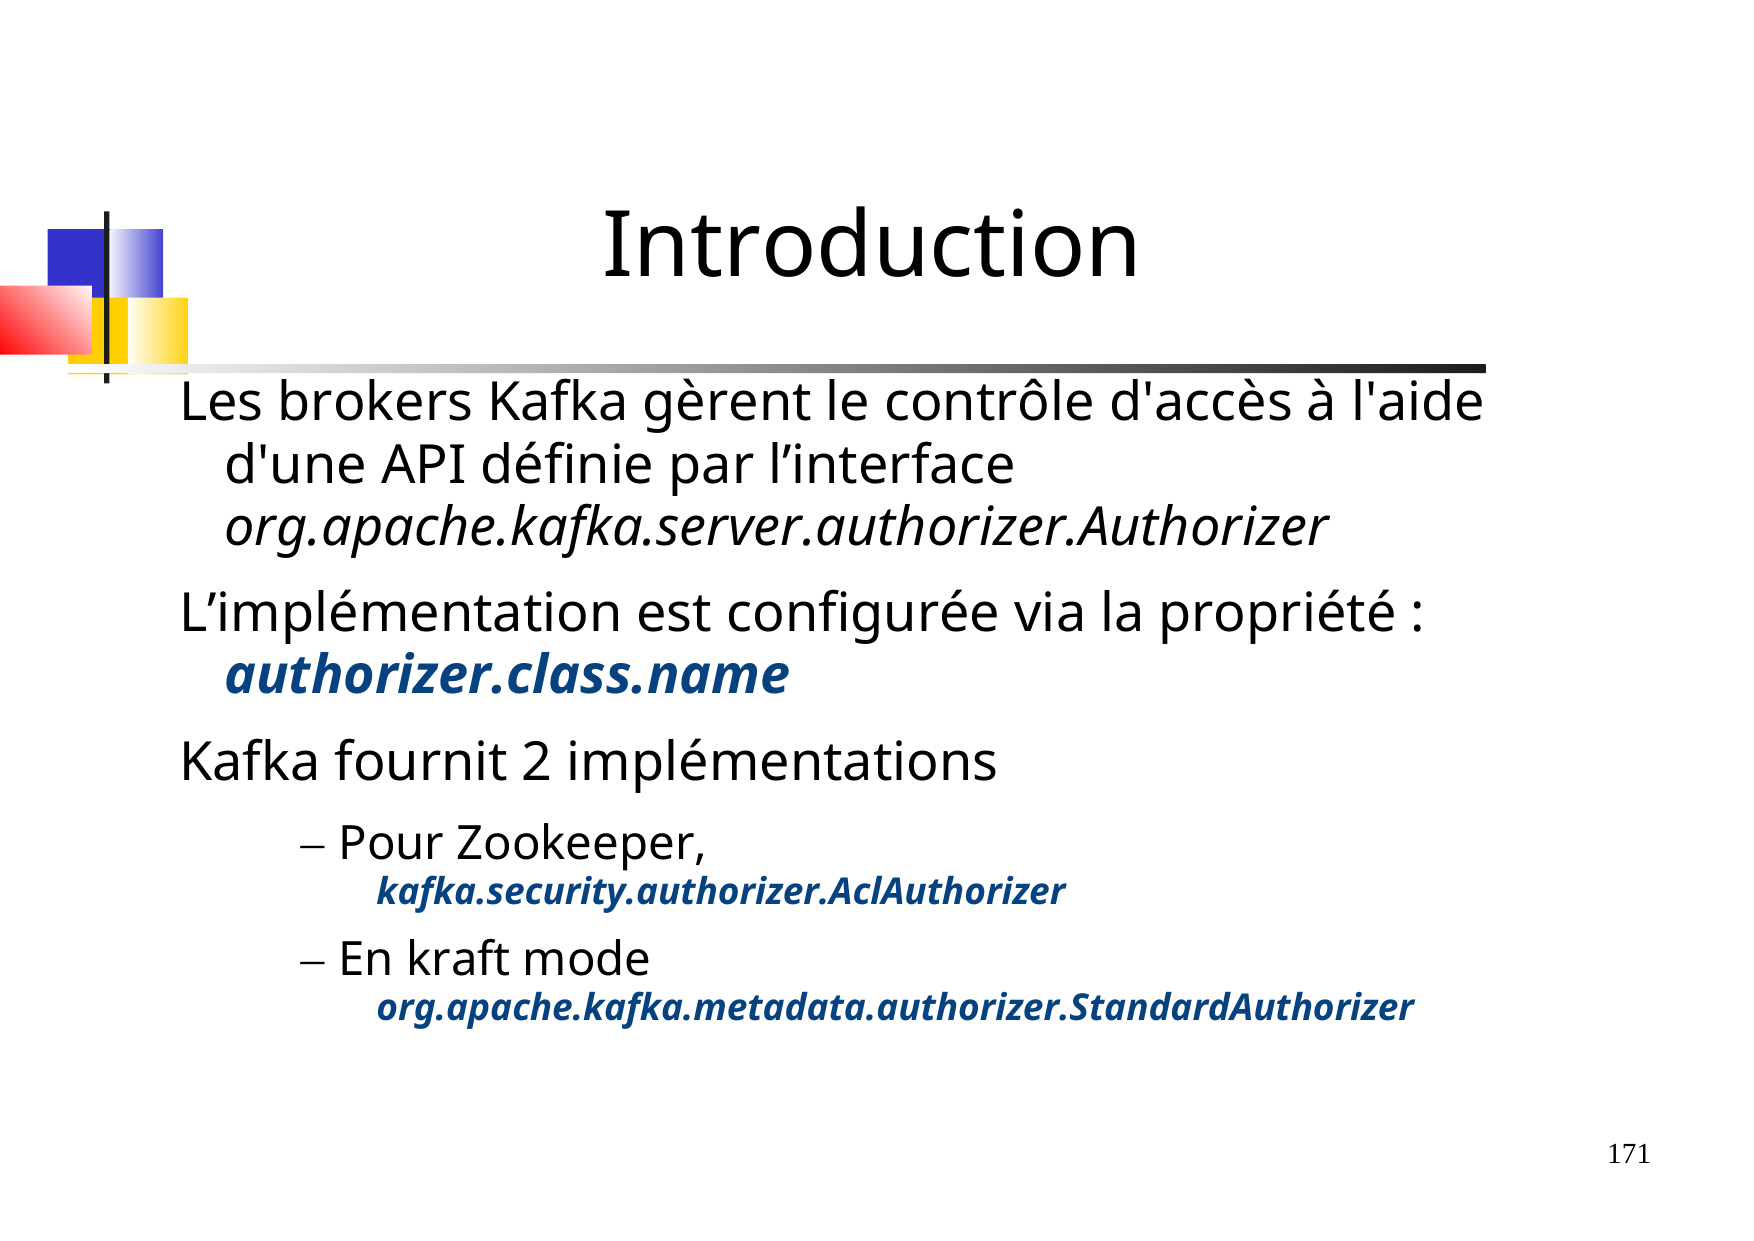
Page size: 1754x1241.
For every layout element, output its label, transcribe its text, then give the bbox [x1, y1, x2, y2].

title Introduction [179, 139, 1567, 351]
list Les brokers Kafka gèrent le contrôle d'accès à l'aide d'une API définie par l’interface org.apache.kafka.server.authorizer.Authorizer L’implémentation est configurée via la propriété : authorizer.class.name Kafka fournit 2 implémentations Pour Zookeeper, kafka.security.authorizer.AclAuthorizer En kraft mode org.apache.kafka.metadata.authorizer.StandardAuthorizer [179, 371, 1567, 1091]
